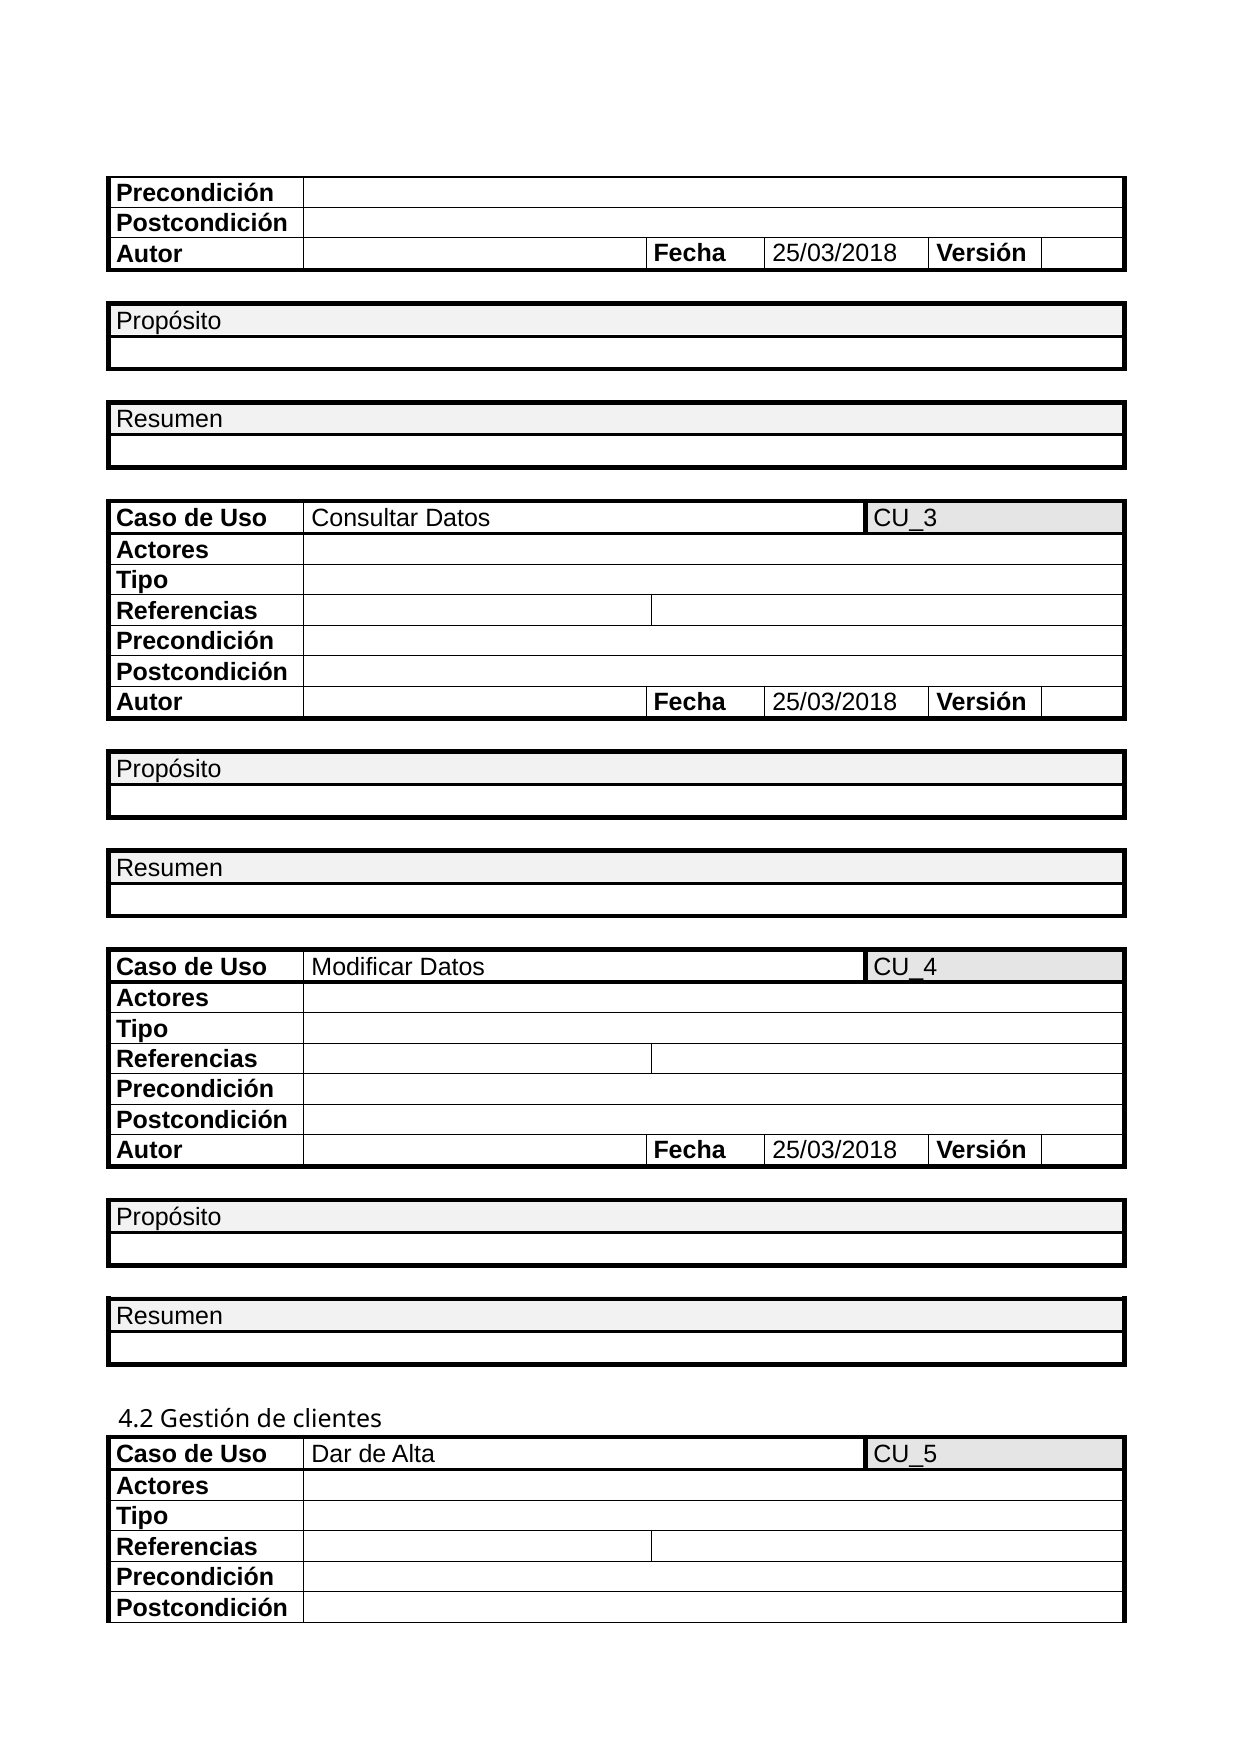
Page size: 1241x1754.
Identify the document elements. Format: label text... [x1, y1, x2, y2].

table_cell 25/03/2018 [765, 238, 928, 268]
table_cell [304, 1044, 651, 1073]
table_cell 25/03/2018 [765, 687, 928, 716]
text 4.2 Gestión de clientes [118, 1401, 1122, 1434]
table_cell [304, 178, 1122, 207]
table_cell [304, 1531, 651, 1561]
table_cell [652, 595, 1122, 625]
table_header Caso de Uso [111, 1439, 303, 1468]
table_cell [111, 338, 1122, 366]
table_cell [652, 1531, 1122, 1561]
table_cell [304, 1501, 1122, 1530]
table_cell [111, 885, 1122, 913]
table_header CU_4 [868, 952, 1122, 980]
table_cell Referencias [111, 1531, 303, 1561]
table_header Propósito [111, 1202, 1122, 1231]
table_cell [652, 1044, 1122, 1073]
table_cell 25/03/2018 [765, 1135, 928, 1164]
table_cell [111, 786, 1122, 815]
table_cell Versión [929, 1135, 1041, 1164]
table_cell Postcondición [111, 1105, 303, 1134]
table_cell Actores [111, 535, 303, 564]
table_cell [304, 984, 1122, 1012]
table_cell [304, 1562, 1122, 1591]
table_cell [304, 535, 1122, 564]
table_cell [304, 656, 1122, 686]
table_cell Fecha [647, 238, 764, 268]
table_cell Postcondición [111, 656, 303, 686]
table_cell Fecha [647, 1135, 764, 1164]
table_cell Postcondición [111, 208, 303, 237]
table_cell [304, 1074, 1122, 1103]
table_header Resumen [111, 405, 1122, 433]
table_header Resumen [111, 1301, 1122, 1330]
table_cell Fecha [647, 687, 764, 716]
table_cell [304, 687, 646, 716]
table_header Propósito [111, 306, 1122, 334]
table_header CU_5 [868, 1439, 1122, 1468]
table_cell Postcondición [111, 1592, 303, 1622]
table_cell Precondición [111, 1074, 303, 1103]
table_cell [304, 208, 1122, 237]
table_header Consultar Datos [304, 503, 863, 532]
table_cell Actores [111, 984, 303, 1012]
table_cell Tipo [111, 1013, 303, 1043]
table_cell [304, 626, 1122, 655]
table_cell [304, 238, 646, 268]
table_header Caso de Uso [111, 503, 303, 532]
table_cell [1042, 238, 1122, 268]
table_cell [304, 1471, 1122, 1500]
table_cell Precondición [111, 626, 303, 655]
table_header Caso de Uso [111, 952, 303, 980]
table_header Resumen [111, 853, 1122, 882]
table_cell Autor [111, 687, 303, 716]
table_cell Versión [929, 238, 1041, 268]
table_cell [304, 1135, 646, 1164]
table_cell [1042, 1135, 1122, 1164]
table_header Propósito [111, 754, 1122, 783]
table_cell [304, 1592, 1122, 1622]
table_cell [1042, 687, 1122, 716]
table_cell [111, 436, 1122, 465]
table_cell Versión [929, 687, 1041, 716]
table_cell Actores [111, 1471, 303, 1500]
table_cell Tipo [111, 565, 303, 594]
table_header CU_3 [868, 503, 1122, 532]
table_cell [304, 1013, 1122, 1043]
table_cell [304, 595, 651, 625]
table_cell Autor [111, 238, 303, 268]
table_cell Autor [111, 1135, 303, 1164]
table_cell Referencias [111, 1044, 303, 1073]
table_cell [304, 565, 1122, 594]
table_cell [111, 1234, 1122, 1263]
table_cell Precondición [111, 178, 303, 207]
table_header Dar de Alta [304, 1439, 863, 1468]
table_cell Referencias [111, 595, 303, 625]
table_cell [111, 1333, 1122, 1362]
table_header Modificar Datos [304, 952, 863, 980]
table_cell Precondición [111, 1562, 303, 1591]
table_cell [304, 1105, 1122, 1134]
table_cell Tipo [111, 1501, 303, 1530]
